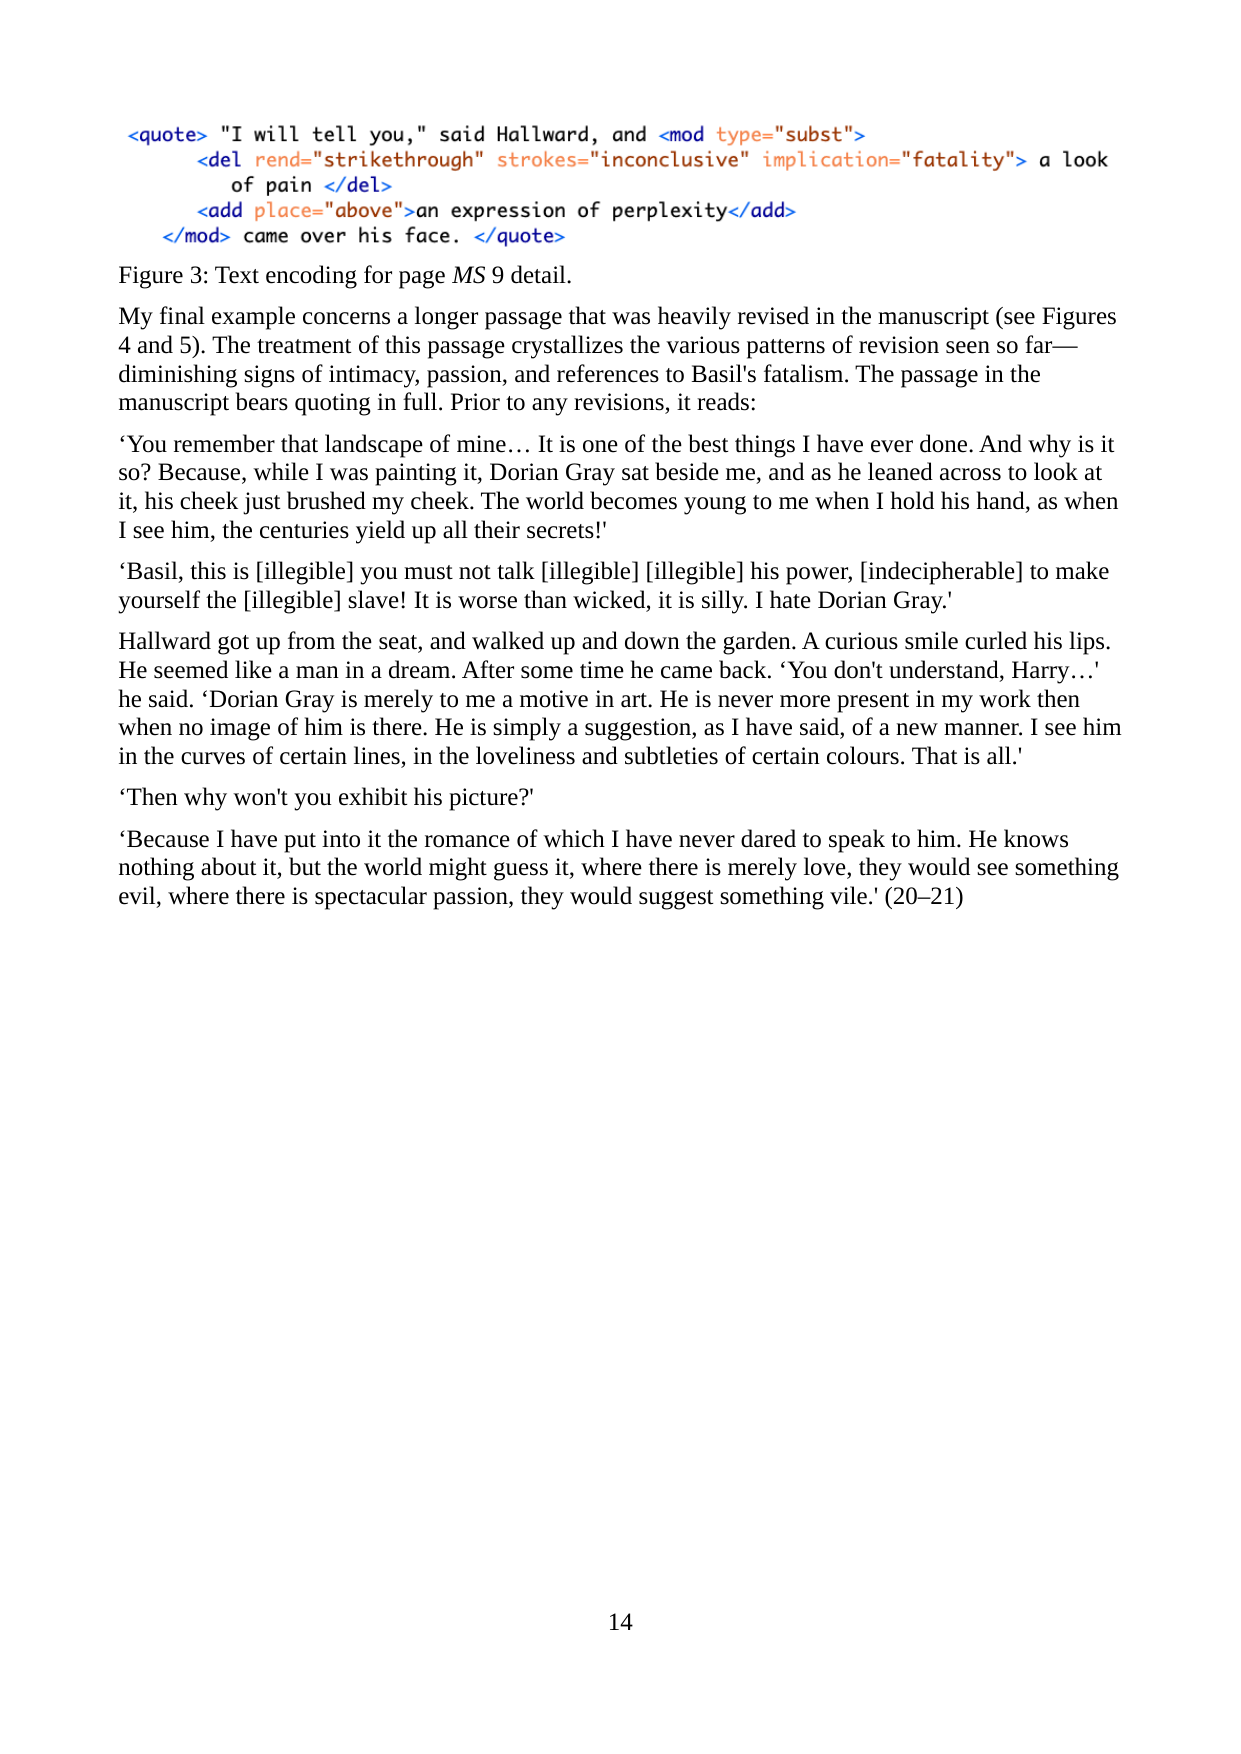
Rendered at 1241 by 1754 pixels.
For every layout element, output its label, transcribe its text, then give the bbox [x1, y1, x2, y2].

text ‘Basil, this is [illegible] you must not talk [illegible] [illegible] his power, [indecipherable] to make yourself the [illegible] slave! It is worse than wicked, it is silly. I hate Dorian Gray.' [118, 556, 1122, 614]
text ‘Then why won't you exhibit his picture?' [118, 782, 1122, 811]
text ‘Because I have put into it the romance of which I have never dared to speak to him. He knows nothing about it, but the world might guess it, where there is merely love, they would see something evil, where there is spectacular passion, they would suggest something vile.' (20–21) [118, 824, 1122, 910]
text ‘You remember that landscape of mine… It is one of the best things I have ever done. And why is it so? Because, while I was painting it, Dorian Gray sat beside me, and as he leaned across to look at it, his cheek just brushed my cheek. The world becomes young to me when I hold his hand, as when I see him, the centuries yield up all their secrets!' [118, 429, 1122, 544]
text Hallward got up from the seat, and walked up and down the garden. A curious smile curled his lips. He seemed like a man in a dream. After some time he came back. ‘You don't understand, Harry…' he said. ‘Dorian Gray is merely to me a motive in art. He is never more present in my work then when no image of him is there. He is simply a suggestion, as I have said, of a new manner. I see him in the curves of certain lines, in the loveliness and subtleties of certain colours. That is all.' [118, 626, 1122, 770]
text My final example concerns a longer passage that was heavily revised in the manuscript (see Figures 4 and 5). The treatment of this passage crystallizes the various patterns of revision seen so far—diminishing signs of intimacy, passion, and references to Basil's fatalism. The passage in the manuscript bears quoting in full. Prior to any revisions, it reads: [118, 301, 1122, 416]
text Figure 3: Text encoding for page MS 9 detail. [118, 255, 1122, 289]
